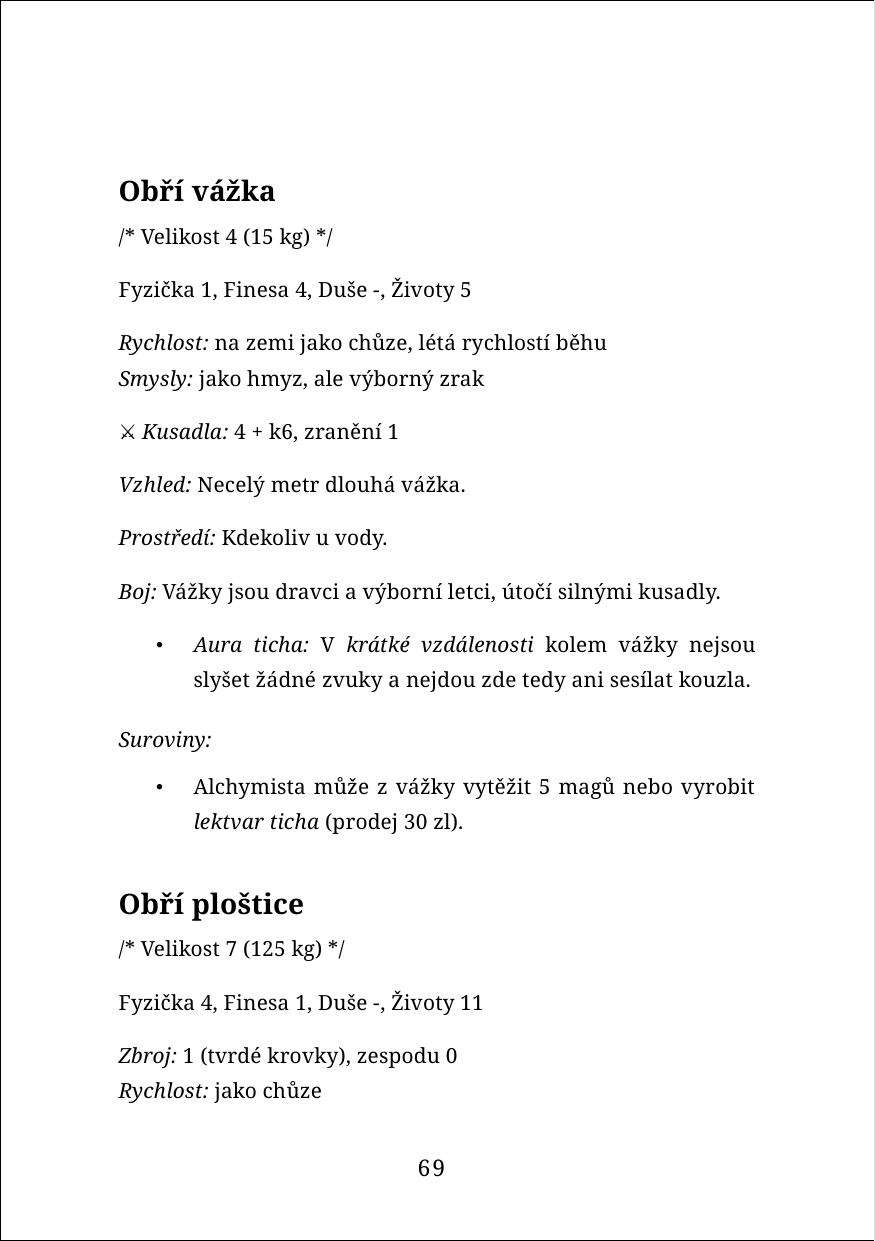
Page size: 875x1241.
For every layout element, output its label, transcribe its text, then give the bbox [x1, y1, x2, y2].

text /* Velikost 7 (125 kg) */ [118, 934, 756, 963]
text Smysly: jako hmyz, ale výborný zrak [118, 364, 756, 392]
subtitle Obří ploštice [118, 884, 756, 923]
text Vzhled: Necelý metr dlouhá vážka. [118, 470, 756, 499]
subtitle Obří vážka [118, 172, 756, 210]
text Prostředí: Kdekoliv u vody. [118, 523, 756, 552]
text Rychlost: jako chůze [118, 1076, 756, 1105]
text Fyzička 1, Finesa 4, Duše -, Životy 5 [118, 275, 756, 303]
text Suroviny: [118, 725, 756, 753]
text Rychlost: na zemi jako chůze, létá rychlostí běhu [118, 328, 756, 357]
text Fyzička 4, Finesa 1, Duše -, Životy 11 [118, 988, 756, 1016]
text /* Velikost 4 (15 kg) */ [118, 222, 756, 250]
text Boj: Vážky jsou dravci a výborní letci, útočí silnými kusadly. [118, 577, 756, 605]
text ⚔ Kusadla: 4 + k6, zranění 1 [118, 417, 756, 446]
list Aura ticha: V krátké vzdálenosti kolem vážky nejsou slyšet žádné zvuky a nejdou zde tedy ani sesílat kouzla. [156, 630, 756, 694]
list Alchymista může z vážky vytěžit 5 magů nebo vyrobit lektvar ticha (prodej 30 zl). [156, 772, 756, 836]
text Zbroj: 1 (tvrdé krovky), zespodu 0 [118, 1041, 756, 1069]
